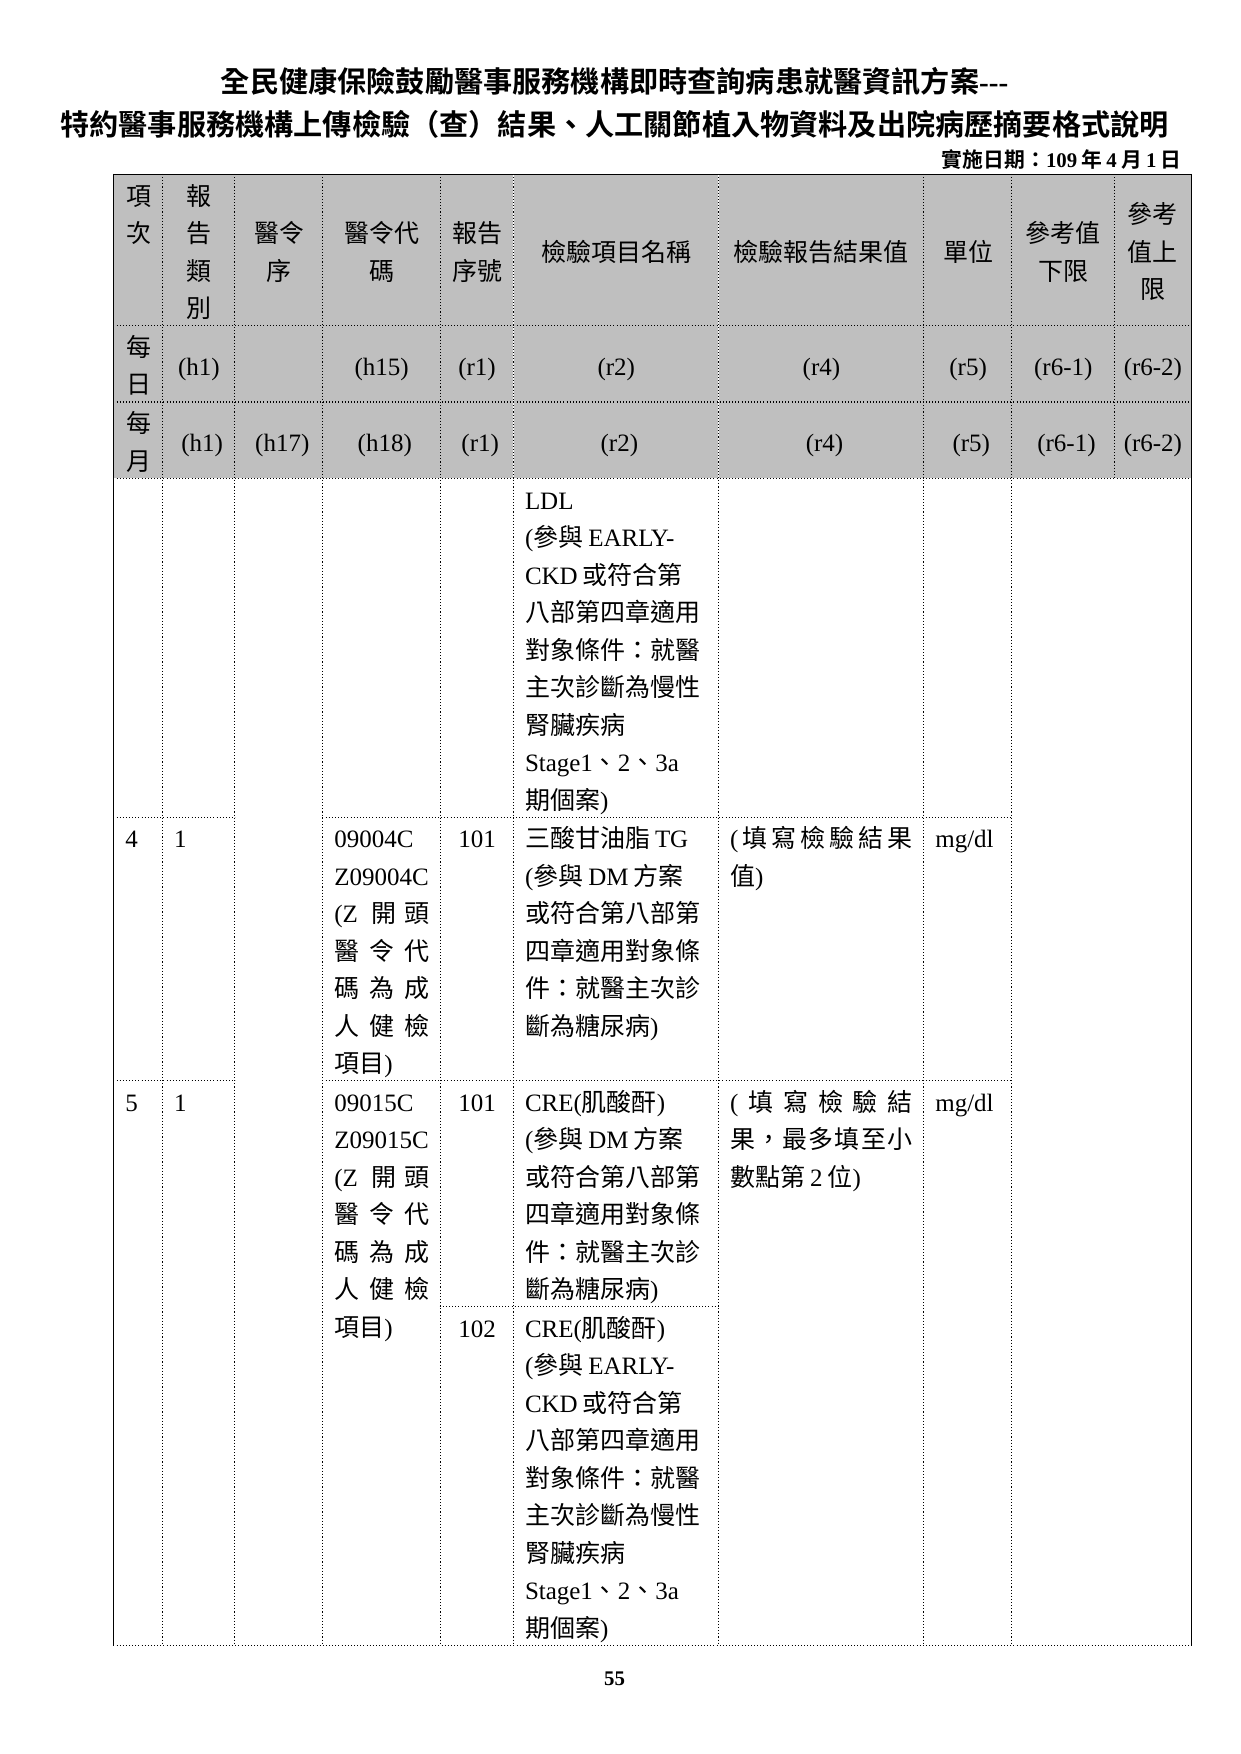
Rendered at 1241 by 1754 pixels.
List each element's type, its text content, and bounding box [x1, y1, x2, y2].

table_cell (r5) [924, 325, 1012, 401]
table_cell [719, 478, 924, 817]
table_header 報告類別 [163, 175, 235, 325]
table_cell 101 [440, 817, 513, 1080]
table_cell 1 [163, 817, 235, 1080]
table_cell (r6-1) [1012, 401, 1114, 478]
table_header 報告序號 [440, 175, 513, 325]
table_cell [114, 478, 163, 817]
table_cell (h1) [163, 401, 235, 478]
table_header 項次 [114, 175, 163, 325]
table_cell (h17) [235, 401, 323, 478]
table_cell 三酸甘油脂TG (參與DM方案或符合第八部第四章適用對象條件：就醫主次診斷為糖尿病) [514, 817, 718, 1080]
table_cell 09004C Z09004C (Z開頭醫令代碼為成人健檢項目) [323, 817, 440, 1080]
table_cell (r2) [514, 401, 718, 478]
table_cell (r6-1) [1012, 325, 1114, 401]
table_cell 09015C Z09015C (Z開頭醫令代碼為成人健檢項目) [323, 1080, 440, 1645]
table_cell 5 [114, 1080, 163, 1645]
table_header 檢驗項目名稱 [514, 175, 718, 325]
table_cell [235, 478, 323, 1645]
table_cell (r6-2) [1114, 401, 1191, 478]
table_cell 每日 [114, 325, 163, 401]
table_cell (r2) [514, 325, 718, 401]
table_cell (r4) [719, 325, 924, 401]
table_header 參考值上限 [1114, 175, 1191, 325]
table_cell (r1) [440, 325, 513, 401]
table_cell (h18) [323, 401, 440, 478]
table_cell mg/dl [924, 817, 1012, 1080]
table_cell mg/dl [924, 1080, 1012, 1645]
table_cell (填寫檢驗結果值) [719, 817, 924, 1080]
table_cell LDL (參與EARLY-CKD或符合第八部第四章適用對象條件：就醫主次診斷為慢性腎臟疾病Stage1、2、3a期個案) [514, 478, 718, 817]
table_header 參考值下限 [1012, 175, 1114, 325]
table_cell (h1) [163, 325, 235, 401]
table_cell (r4) [719, 401, 924, 478]
table_header 醫令序 [235, 175, 323, 325]
table_cell 4 [114, 817, 163, 1080]
table_cell [924, 478, 1012, 817]
table_cell (填寫檢驗結果，最多填至小數點第2位) [719, 1080, 924, 1645]
table_cell 102 [440, 1306, 513, 1645]
table_cell 1 [163, 1080, 235, 1645]
table_header 檢驗報告結果值 [719, 175, 924, 325]
table_cell 101 [440, 1080, 513, 1306]
table_cell CRE(肌酸酐) (參與EARLY-CKD或符合第八部第四章適用對象條件：就醫主次診斷為慢性腎臟疾病Stage1、2、3a期個案) [514, 1306, 718, 1645]
table_cell 每月 [114, 401, 163, 478]
table_header 醫令代碼 [323, 175, 440, 325]
table_cell [163, 478, 235, 817]
table_cell (r1) [440, 401, 513, 478]
table_cell [235, 325, 323, 401]
table_header 單位 [924, 175, 1012, 325]
table_cell CRE(肌酸酐) (參與DM方案或符合第八部第四章適用對象條件：就醫主次診斷為糖尿病) [514, 1080, 718, 1306]
table_cell [440, 478, 513, 817]
table_cell (r5) [924, 401, 1012, 478]
table_cell (r6-2) [1114, 325, 1191, 401]
table_cell [1012, 478, 1191, 1645]
table_cell (h15) [323, 325, 440, 401]
table_cell [323, 478, 440, 817]
